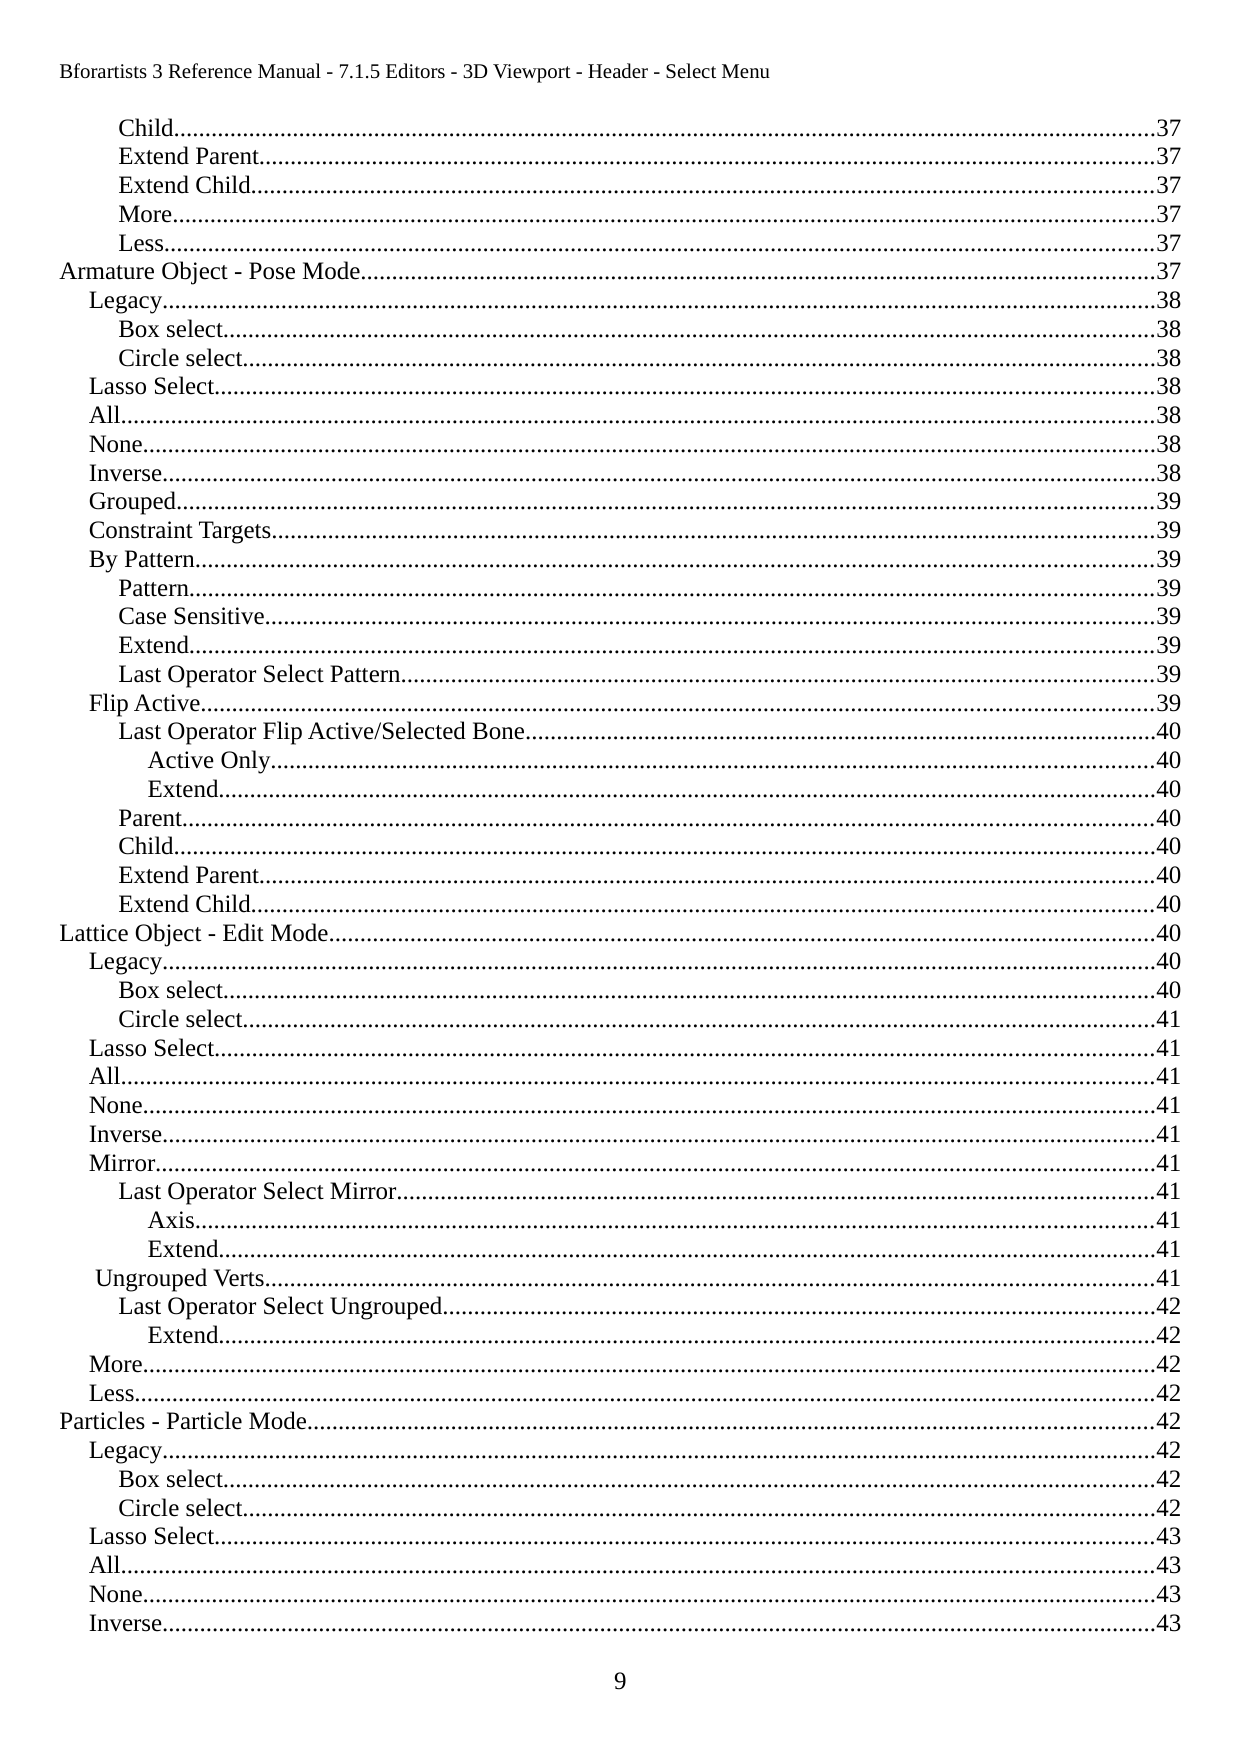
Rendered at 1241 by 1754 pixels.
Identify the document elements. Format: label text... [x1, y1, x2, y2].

text Box select 40 [118, 975, 1181, 1004]
text Circle select 41 [118, 1004, 1181, 1033]
text Box select 42 [118, 1464, 1181, 1493]
text More 42 [88, 1349, 1181, 1378]
text Last Operator Select Mirror 41 [118, 1176, 1181, 1205]
text Particles - Particle Mode 42 [59, 1406, 1181, 1435]
text Less 37 [118, 228, 1181, 256]
text Extend Child 37 [118, 170, 1181, 199]
text Inverse 38 [88, 458, 1181, 486]
text Extend 40 [147, 774, 1181, 803]
text Lasso Select 41 [88, 1033, 1181, 1061]
text Less 42 [88, 1378, 1181, 1406]
text Case Sensitive 39 [118, 601, 1181, 630]
text Ungrouped Verts 41 [88, 1263, 1181, 1291]
text Extend Parent 40 [118, 860, 1181, 889]
text Active Only 40 [147, 745, 1181, 774]
text Inverse 41 [88, 1119, 1181, 1148]
text All 41 [88, 1061, 1181, 1090]
text Child 40 [118, 831, 1181, 860]
text More 37 [118, 199, 1181, 228]
text None 38 [88, 429, 1181, 458]
text Extend 39 [118, 630, 1181, 659]
text Inverse 43 [88, 1608, 1181, 1636]
text Child 37 [118, 113, 1181, 141]
text Armature Object - Pose Mode 37 [59, 256, 1181, 285]
text Grouped 39 [88, 486, 1181, 515]
text Lattice Object - Edit Mode 40 [59, 918, 1181, 946]
text None 41 [88, 1090, 1181, 1119]
text By Pattern 39 [88, 544, 1181, 573]
text Extend Parent 37 [118, 141, 1181, 170]
text Legacy 38 [88, 285, 1181, 314]
text Last Operator Select Pattern 39 [118, 659, 1181, 688]
text Lasso Select 43 [88, 1521, 1181, 1550]
text Circle select 38 [118, 343, 1181, 371]
text Legacy 42 [88, 1435, 1181, 1464]
text Extend 42 [147, 1320, 1181, 1349]
text Parent 40 [118, 803, 1181, 831]
text Last Operator Flip Active/Selected Bone 40 [118, 716, 1181, 745]
text Extend 41 [147, 1234, 1181, 1263]
text Lasso Select 38 [88, 371, 1181, 400]
text Flip Active 39 [88, 688, 1181, 716]
text Pattern 39 [118, 573, 1181, 601]
text Mirror 41 [88, 1148, 1181, 1176]
text Box select 38 [118, 314, 1181, 343]
text All 38 [88, 400, 1181, 429]
text Extend Child 40 [118, 889, 1181, 918]
text Axis 41 [147, 1205, 1181, 1234]
text Circle select 42 [118, 1493, 1181, 1521]
text None 43 [88, 1579, 1181, 1608]
text Constraint Targets 39 [88, 515, 1181, 544]
text Legacy 40 [88, 946, 1181, 975]
text All 43 [88, 1550, 1181, 1579]
text Last Operator Select Ungrouped 42 [118, 1291, 1181, 1320]
